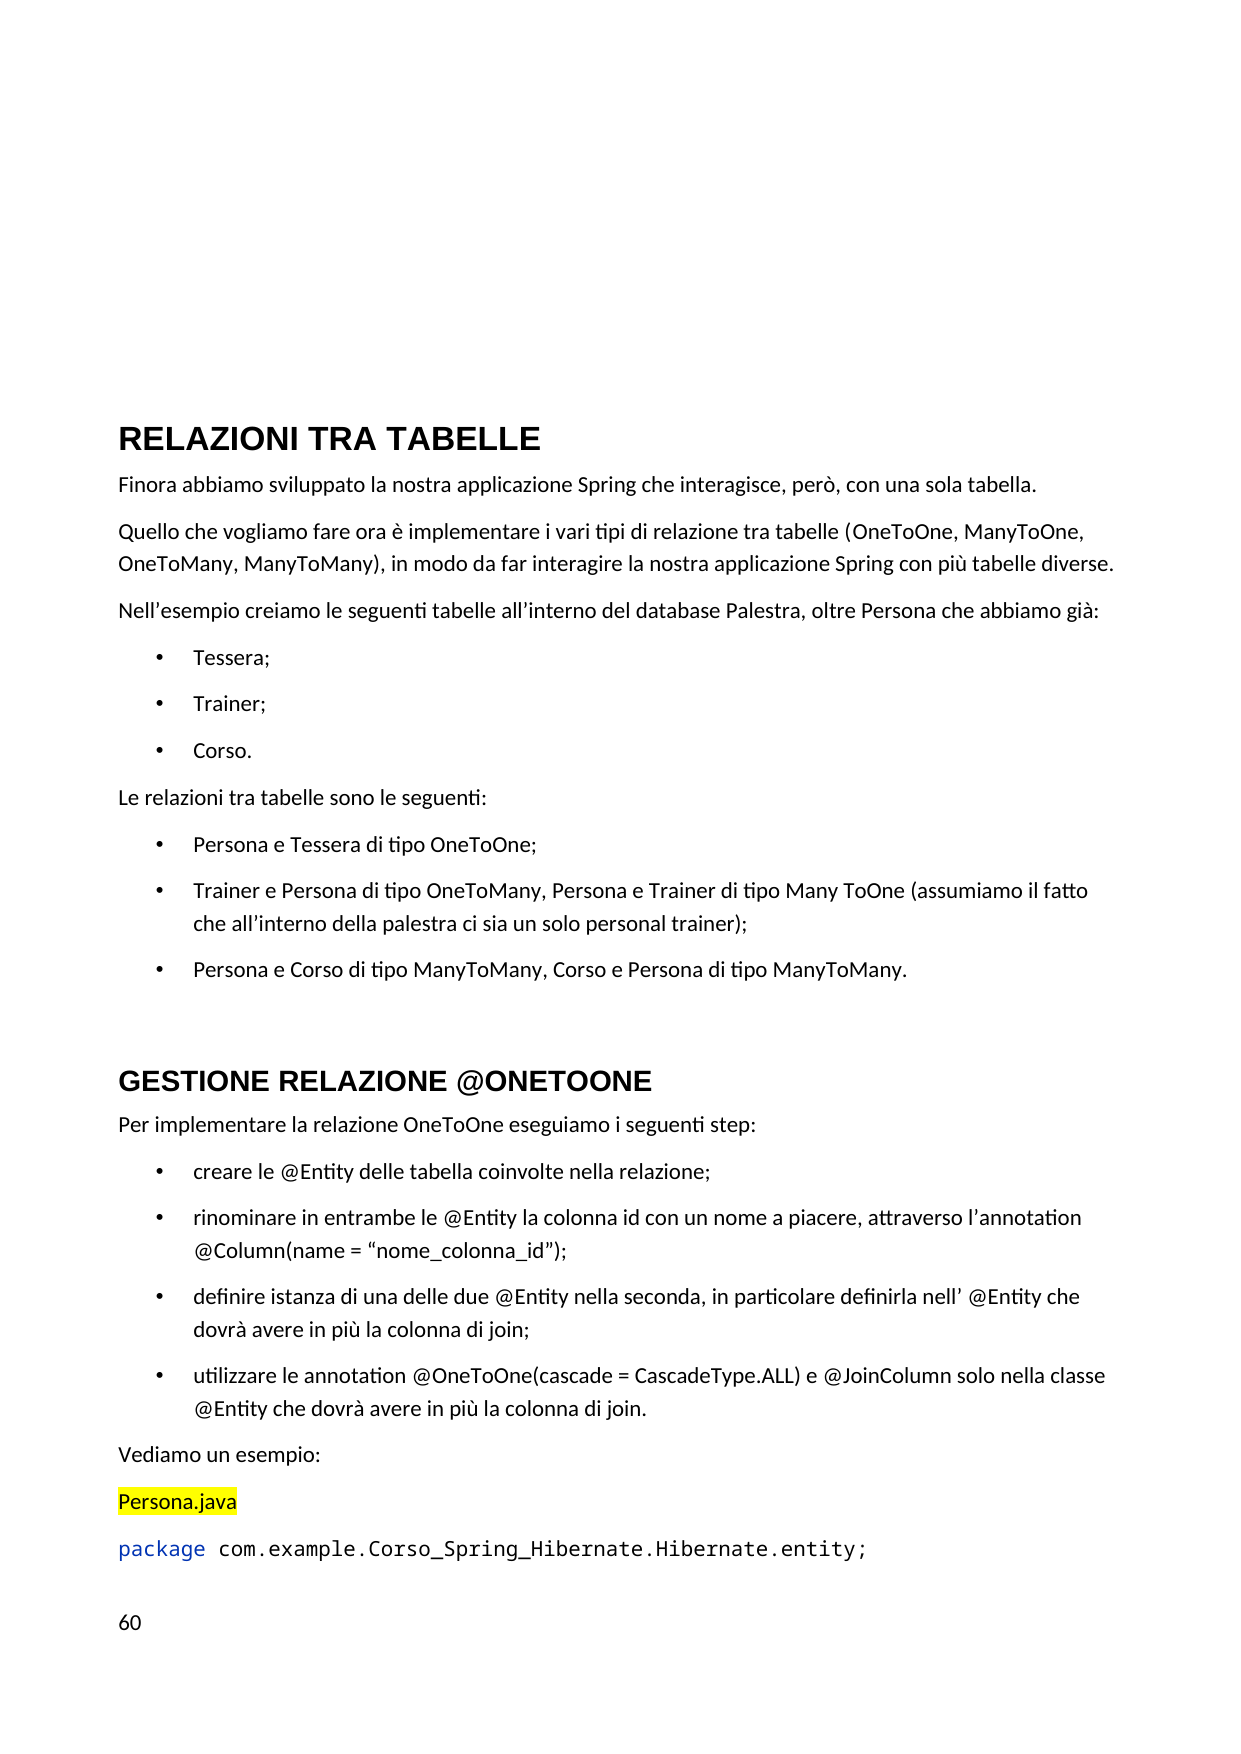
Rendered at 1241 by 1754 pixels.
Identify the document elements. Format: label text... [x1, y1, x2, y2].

list Trainer e Persona di tipo OneToMany, Persona e Trainer di tipo Many ToOne (assumiamo il fatto che all’interno della palestra ci sia un solo personal trainer); [156, 877, 1122, 937]
list creare le @Entity delle tabella coinvolte nella relazione; [156, 1157, 1122, 1185]
list Persona e Corso di tipo ManyToMany, Corso e Persona di tipo ManyToMany. [156, 956, 1122, 984]
text Finora abbiamo sviluppato la nostra applicazione Spring che interagisce, però, con una sola tabella. [118, 470, 1122, 498]
subtitle GESTIONE RELAZIONE @ONETOONE [118, 1064, 1122, 1097]
text Quello che vogliamo fare ora è implementare i vari tipi di relazione tra tabelle (OneToOne, ManyToOne, OneToMany, ManyToMany), in modo da far interagire la nostra applicazione Spring con più tabelle diverse. [118, 517, 1122, 577]
text Le relazioni tra tabelle sono le seguenti: [118, 783, 1122, 811]
list rinominare in entrambe le @Entity la colonna id con un nome a piacere, attraverso l’annotation @Column(name = “nome_colonna_id”); [156, 1203, 1122, 1264]
list Corso. [156, 736, 1122, 764]
text Per implementare la relazione OneToOne eseguiamo i seguenti step: [118, 1110, 1122, 1138]
text Persona.java [118, 1487, 1122, 1515]
list Trainer; [156, 689, 1122, 718]
subtitle RELAZIONI TRA TABELLE [118, 419, 1122, 458]
text package com.example.Corso_Spring_Hibernate.Hibernate.entity; [118, 1534, 1122, 1562]
list Persona e Tessera di tipo OneToOne; [156, 830, 1122, 858]
text Vediamo un esempio: [118, 1440, 1122, 1468]
text Nell’esempio creiamo le seguenti tabelle all’interno del database Palestra, oltre Persona che abbiamo già: [118, 596, 1122, 624]
list Tessera; [156, 643, 1122, 671]
list utilizzare le annotation @OneToOne(cascade = CascadeType.ALL) e @JoinColumn solo nella classe @Entity che dovrà avere in più la colonna di join. [156, 1361, 1122, 1422]
list definire istanza di una delle due @Entity nella seconda, in particolare definirla nell’ @Entity che dovrà avere in più la colonna di join; [156, 1282, 1122, 1343]
